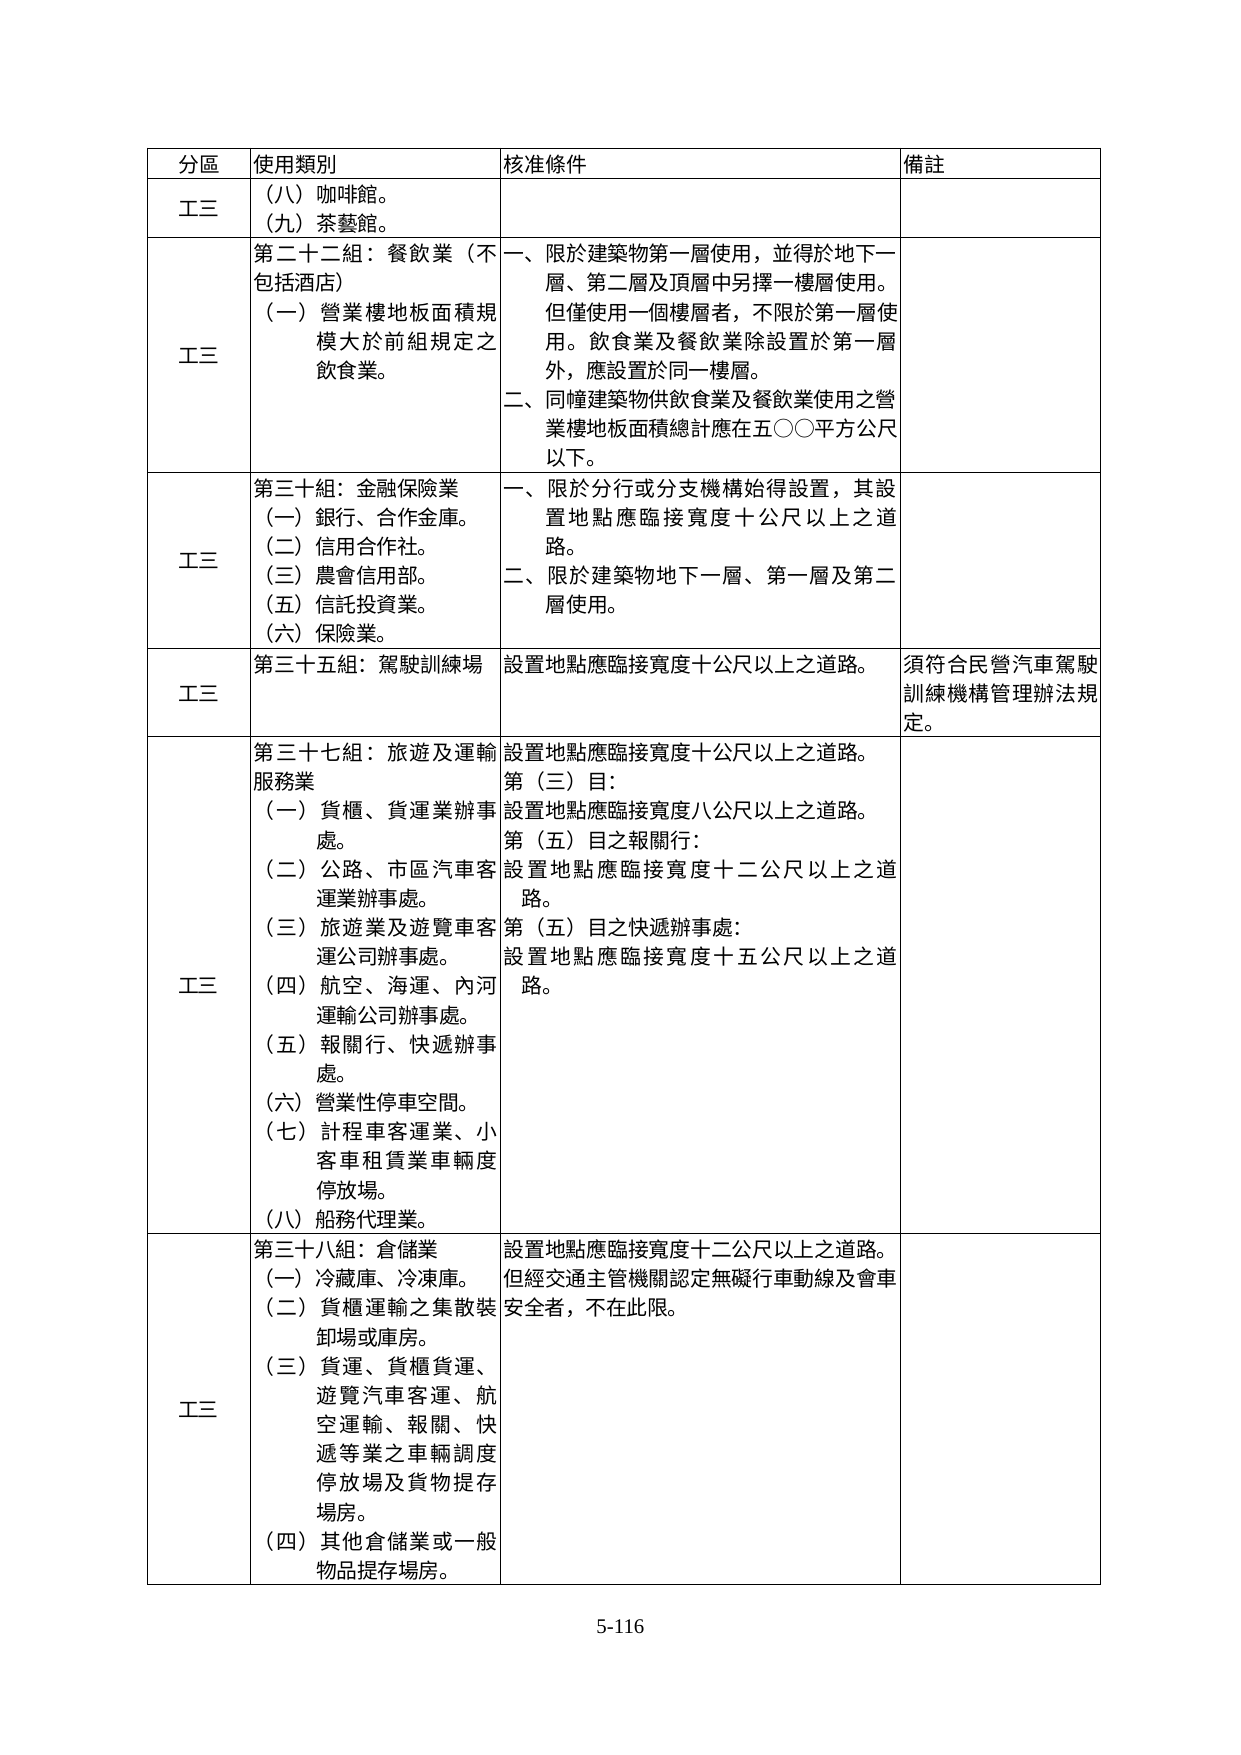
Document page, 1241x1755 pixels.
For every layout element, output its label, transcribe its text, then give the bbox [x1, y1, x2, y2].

table_cell 第三十八組：倉儲業 （一）冷藏庫、冷凍庫。 （二）貨櫃運輸之集散裝卸場或庫房。 （三）貨運、貨櫃貨運、遊覽汽車客運、航空運輸、報關、快遞等業之車輛調度停放場及貨物提存場房。 （四）其他倉儲業或一般物品提存場房。 [251, 1234, 500, 1584]
table_cell 一、限於建築物第一層使用，並得於地下一層、第二層及頂層中另擇一樓層使用。但僅使用一個樓層者，不限於第一層使用。飲食業及餐飲業除設置於第一層外，應設置於同一樓層。 二、同幢建築物供飲食業及餐飲業使用之營業樓地板面積總計應在五○○平方公尺以下。 [501, 238, 900, 472]
table_cell 一、限於分行或分支機構始得設置，其設置地點應臨接寬度十公尺以上之道路。 二、限於建築物地下一層、第一層及第二層使用。 [501, 473, 900, 648]
table_header 核准條件 [501, 149, 900, 178]
table_cell 設置地點應臨接寬度十公尺以上之道路。 第（三）目： 設置地點應臨接寬度八公尺以上之道路。 第（五）目之報關行： 設置地點應臨接寬度十二公尺以上之道路。 第（五）目之快遞辦事處： 設置地點應臨接寬度十五公尺以上之道路。 [501, 737, 900, 1233]
table_cell [901, 179, 1100, 237]
table_cell [901, 473, 1100, 648]
table_header 使用類別 [251, 149, 500, 178]
table_cell 設置地點應臨接寬度十公尺以上之道路。 [501, 649, 900, 736]
table_cell 第三十組：金融保險業 （一）銀行、合作金庫。 （二）信用合作社。 （三）農會信用部。 （五）信託投資業。 （六）保險業。 [251, 473, 500, 648]
table_cell （八）咖啡館。 （九）茶藝館。 [251, 179, 500, 237]
table_cell 第三十五組：駕駛訓練場 [251, 649, 500, 736]
table_cell 工三 [148, 649, 250, 736]
table_cell [501, 179, 900, 237]
table_cell [901, 1234, 1100, 1584]
table_cell 第三十七組：旅遊及運輸服務業 （一）貨櫃、貨運業辦事處。 （二）公路、市區汽車客運業辦事處。 （三）旅遊業及遊覽車客運公司辦事處。 （四）航空、海運、內河運輸公司辦事處。 （五）報關行、快遞辦事處。 （六）營業性停車空間。 （七）計程車客運業、小客車租賃業車輛度停放場。 （八）船務代理業。 [251, 737, 500, 1233]
table_cell 工三 [148, 473, 250, 648]
table_cell 工三 [148, 737, 250, 1233]
table_cell 工三 [148, 1234, 250, 1584]
table_cell 第二十二組：餐飲業（不包括酒店） （一）營業樓地板面積規模大於前組規定之飲食業。 [251, 238, 500, 472]
table_cell [901, 737, 1100, 1233]
table_cell 設置地點應臨接寬度十二公尺以上之道路。但經交通主管機關認定無礙行車動線及會車安全者，不在此限。 [501, 1234, 900, 1584]
table_cell 工三 [148, 238, 250, 472]
table_cell 須符合民營汽車駕駛訓練機構管理辦法規定。 [901, 649, 1100, 736]
table_header 備註 [901, 149, 1100, 178]
table_cell 工三 [148, 179, 250, 237]
table_cell [901, 238, 1100, 472]
table_header 分區 [148, 149, 250, 178]
